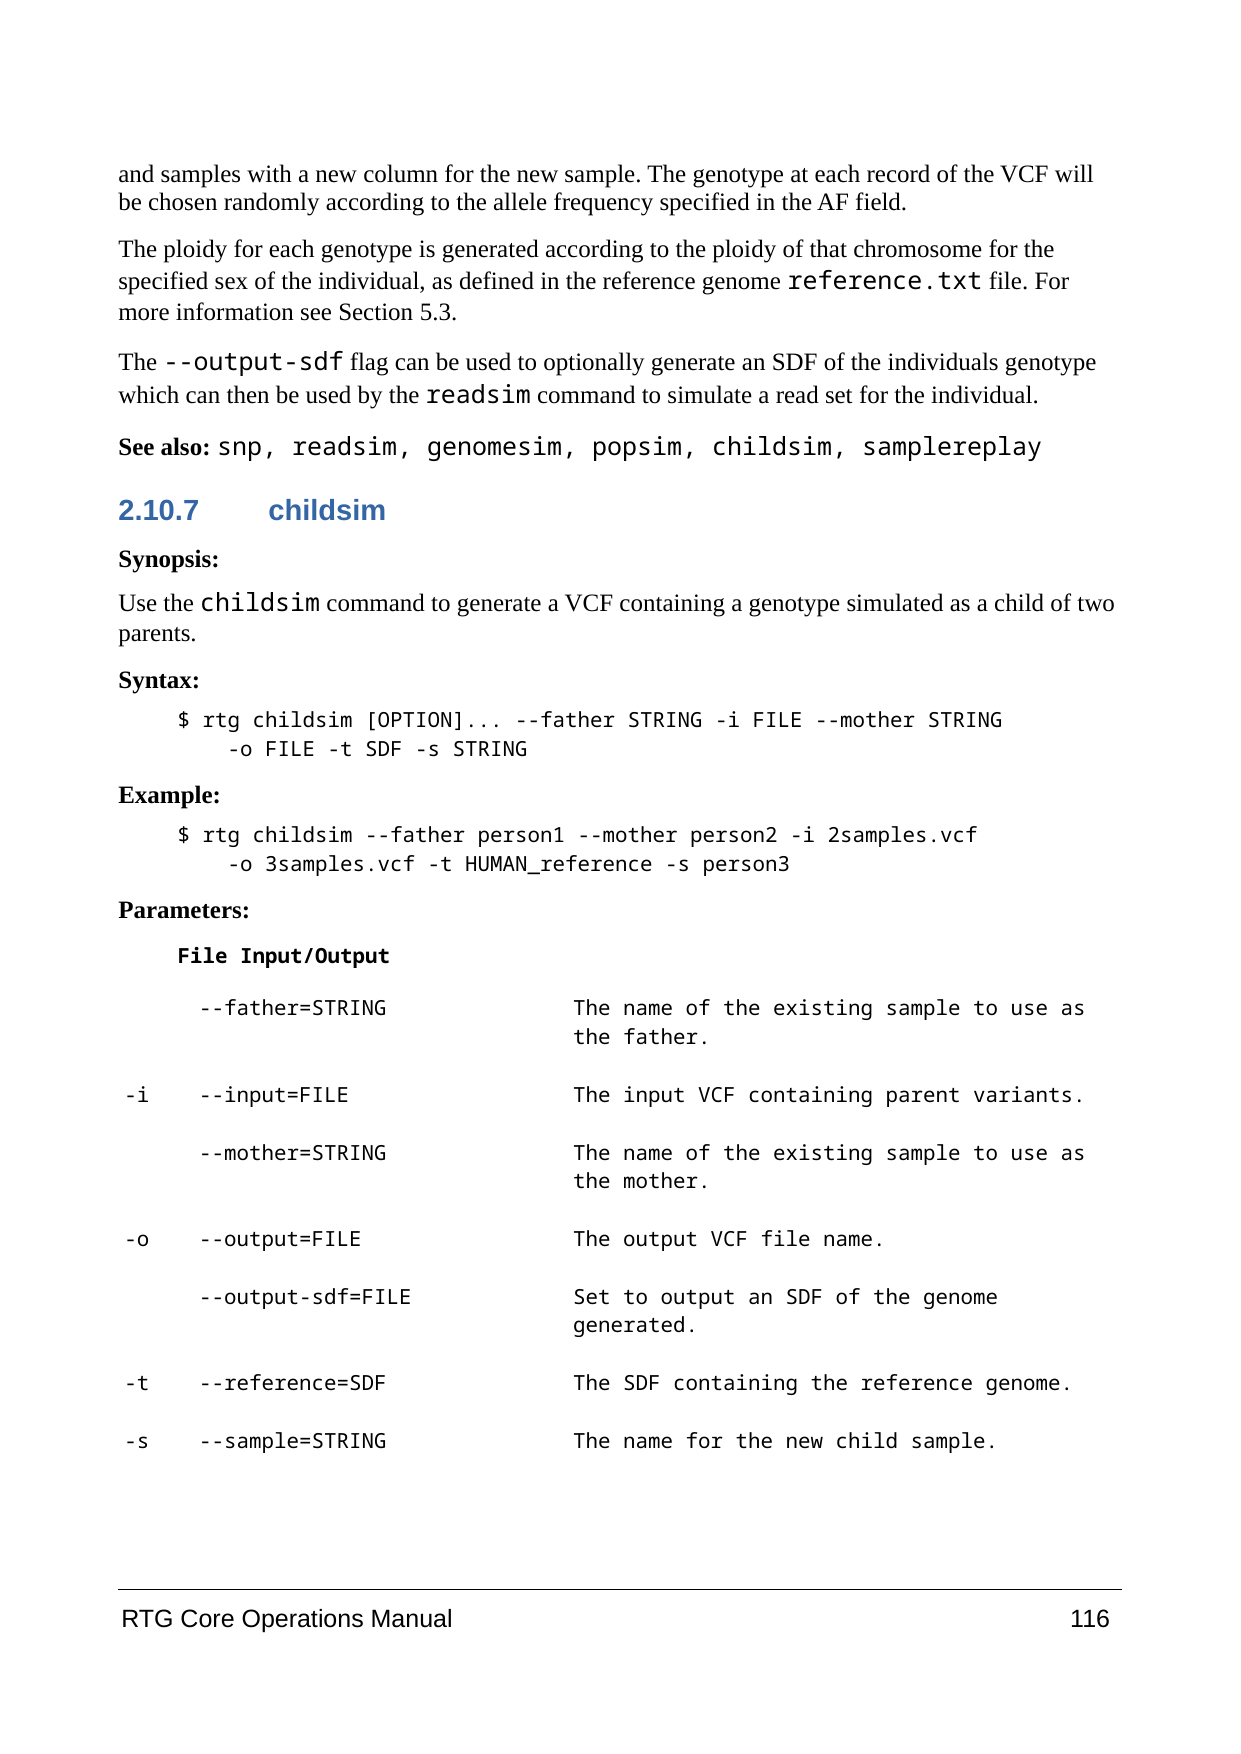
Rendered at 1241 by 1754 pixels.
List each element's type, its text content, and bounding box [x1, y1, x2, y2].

subtitle childsim [118, 492, 1122, 526]
table_header --father=STRING [193, 982, 567, 1068]
table_header [118, 982, 193, 1068]
text See also: snp, readsim, genomesim, popsim, childsim, samplereplay [118, 429, 1122, 463]
table_cell --output=FILE [193, 1212, 567, 1270]
text $ rtg childsim [OPTION]... --father STRING -i FILE --mother STRING -o FILE -t SDF -s STRING [177, 705, 1122, 762]
text and samples with a new column for the new sample. The genotype at each record of the VCF will be chosen randomly according to the allele frequency specified in the AF field. [118, 159, 1122, 216]
table_cell -s [118, 1415, 193, 1472]
text The --output-sdf flag can be used to optionally generate an SDF of the individuals genotype which can then be used by the readsim command to simulate a read set for the individual. [118, 343, 1122, 411]
table_cell The name of the existing sample to use as the mother. [567, 1126, 1093, 1212]
table_cell The output VCF file name. [567, 1212, 1093, 1270]
table_cell --output-sdf=FILE [193, 1270, 567, 1357]
table_cell -o [118, 1212, 193, 1270]
table_cell --sample=STRING [193, 1415, 567, 1472]
table_cell --mother=STRING [193, 1126, 567, 1212]
table_cell --input=FILE [193, 1068, 567, 1126]
table_cell The name for the new child sample. [567, 1415, 1093, 1472]
table_cell [118, 1270, 193, 1357]
subtitle Syntax: [118, 665, 1122, 693]
table_cell -t [118, 1357, 193, 1414]
table_cell The input VCF containing parent variants. [567, 1068, 1093, 1126]
table_cell The SDF containing the reference genome. [567, 1357, 1093, 1414]
text $ rtg childsim --father person1 --mother person2 -i 2samples.vcf -o 3samples.vcf -t HUMAN_reference -s person3 [177, 820, 1122, 877]
text File Input/Output [177, 941, 1122, 970]
table_cell --reference=SDF [193, 1357, 567, 1414]
subtitle Parameters: [118, 895, 1122, 924]
text The ploidy for each genotype is generated according to the ploidy of that chromosome for the specified sex of the individual, as defined in the reference genome reference.txt file. For more information see Section 5.3. [118, 234, 1122, 325]
table_header The name of the existing sample to use as the father. [567, 982, 1093, 1068]
table_cell -i [118, 1068, 193, 1126]
table_cell Set to output an SDF of the genome generated. [567, 1270, 1093, 1357]
text Use the childsim command to generate a VCF containing a genotype simulated as a child of two parents. [118, 584, 1122, 647]
table_cell [118, 1126, 193, 1212]
subtitle Synopsis: [118, 544, 1122, 572]
subtitle Example: [118, 780, 1122, 809]
